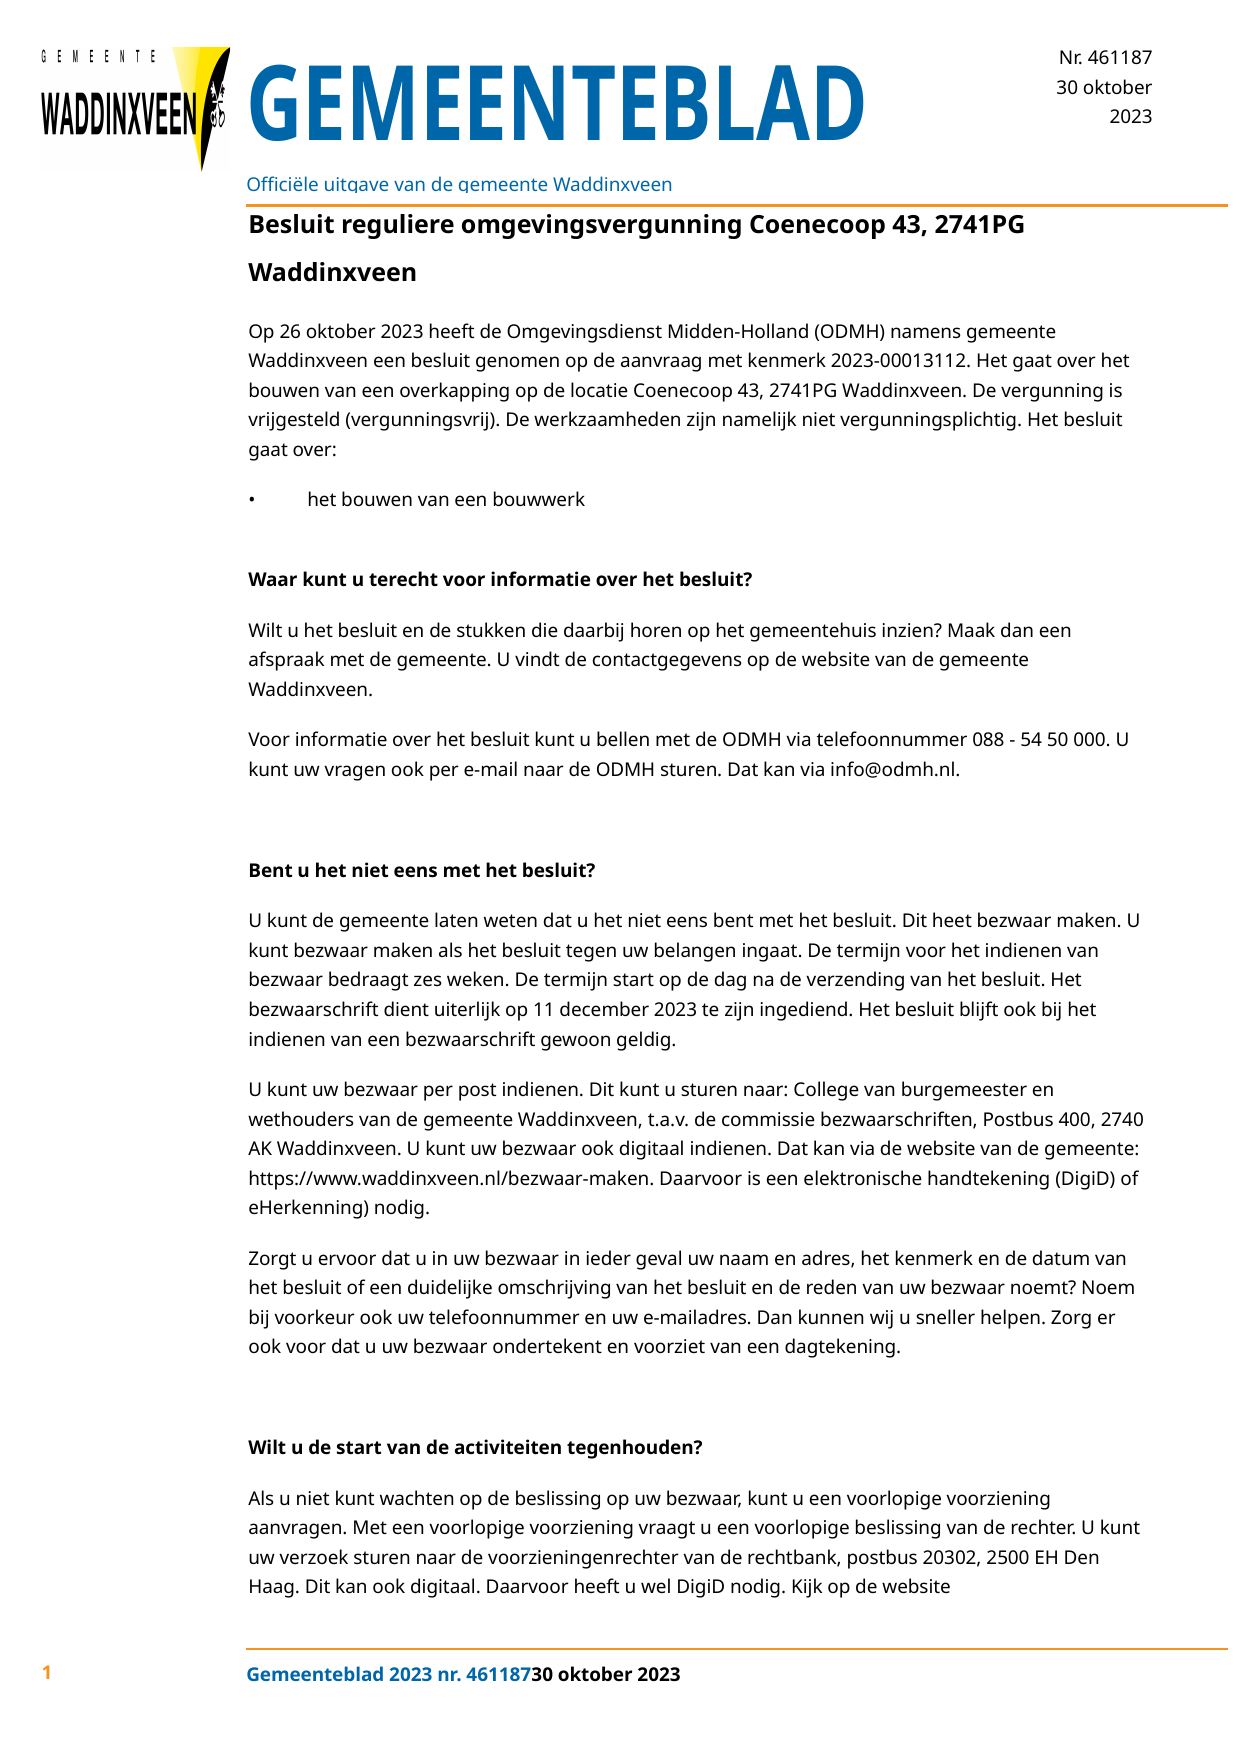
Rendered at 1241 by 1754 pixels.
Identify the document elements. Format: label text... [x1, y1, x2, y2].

text Wilt u het besluit en de stukken die daarbij horen op het gemeentehuis inzien? Maak dan een afspraak met de gemeente. U vindt de contactgegevens op de website van de gemeente Waddinxveen. [248, 617, 1152, 702]
picture [41, 47, 231, 172]
text Voor informatie over het besluit kunt u bellen met de ODMH via telefoonnummer 088 - 54 50 000. U kunt uw vragen ook per e-mail naar de ODMH sturen. Dat kan via info@odmh.nl. [248, 727, 1152, 782]
text Op 26 oktober 2023 heeft de Omgevingsdienst Midden-Holland (ODMH) namens gemeente Waddinxveen een besluit genomen op de aanvraag met kenmerk 2023-00013112. Het gaat over het bouwen van een overkapping op de locatie Coenecoop 43, 2741PG Waddinxveen. De vergunning is vrijgesteld (vergunningsvrij). De werkzaamheden zijn namelijk niet vergunningsplichtig. Het besluit gaat over: [248, 318, 1152, 462]
text U kunt uw bezwaar per post indienen. Dit kunt u sturen naar: College van burgemeester en wethouders van de gemeente Waddinxveen, t.a.v. de commissie bezwaarschriften, Postbus 400, 2740 AK Waddinxveen. U kunt uw bezwaar ook digitaal indienen. Dat kan via de website van de gemeente: https://www.waddinxveen.nl/bezwaar-maken. Daarvoor is een elektronische handtekening (DigiD) of eHerkenning) nodig. [248, 1076, 1152, 1220]
text U kunt de gemeente laten weten dat u het niet eens bent met het besluit. Dit heet bezwaar maken. U kunt bezwaar maken als het besluit tegen uw belangen ingaat. De termijn voor het indienen van bezwaar bedraagt zes weken. De termijn start op de dag na de verzending van het besluit. Het bezwaarschrift dient uiterlijk op 11 december 2023 te zijn ingediend. Het besluit blijft ook bij het indienen van een bezwaarschrift gewoon geldig. [248, 907, 1152, 1052]
list het bouwen van een bouwwerk [248, 487, 1152, 512]
text Besluit reguliere omgevingsvergunning Coenecoop 43, 2741PG Waddinxveen [248, 207, 1152, 288]
text Waar kunt u terecht voor informatie over het besluit? [248, 567, 1152, 592]
text Als u niet kunt wachten op de beslissing op uw bezwaar, kunt u een voorlopige voorziening aanvragen. Met een voorlopige voorziening vraagt u een voorlopige beslissing van de rechter. U kunt uw verzoek sturen naar de voorzieningenrechter van de rechtbank, postbus 20302, 2500 EH Den Haag. Dit kan ook digitaal. Daarvoor heeft u wel DigiD nodig. Kijk op de website [248, 1485, 1152, 1599]
text Zorgt u ervoor dat u in uw bezwaar in ieder geval uw naam en adres, het kenmerk en de datum van het besluit of een duidelijke omschrijving van het besluit en de reden van uw bezwaar noemt? Noem bij voorkeur ook uw telefoonnummer en uw e-mailadres. Dan kunnen wij u sneller helpen. Zorg er ook voor dat u uw bezwaar ondertekent en voorziet van een dagtekening. [248, 1245, 1152, 1359]
text Wilt u de start van de activiteiten tegenhouden? [248, 1434, 1152, 1460]
text Bent u het niet eens met het besluit? [248, 857, 1152, 883]
